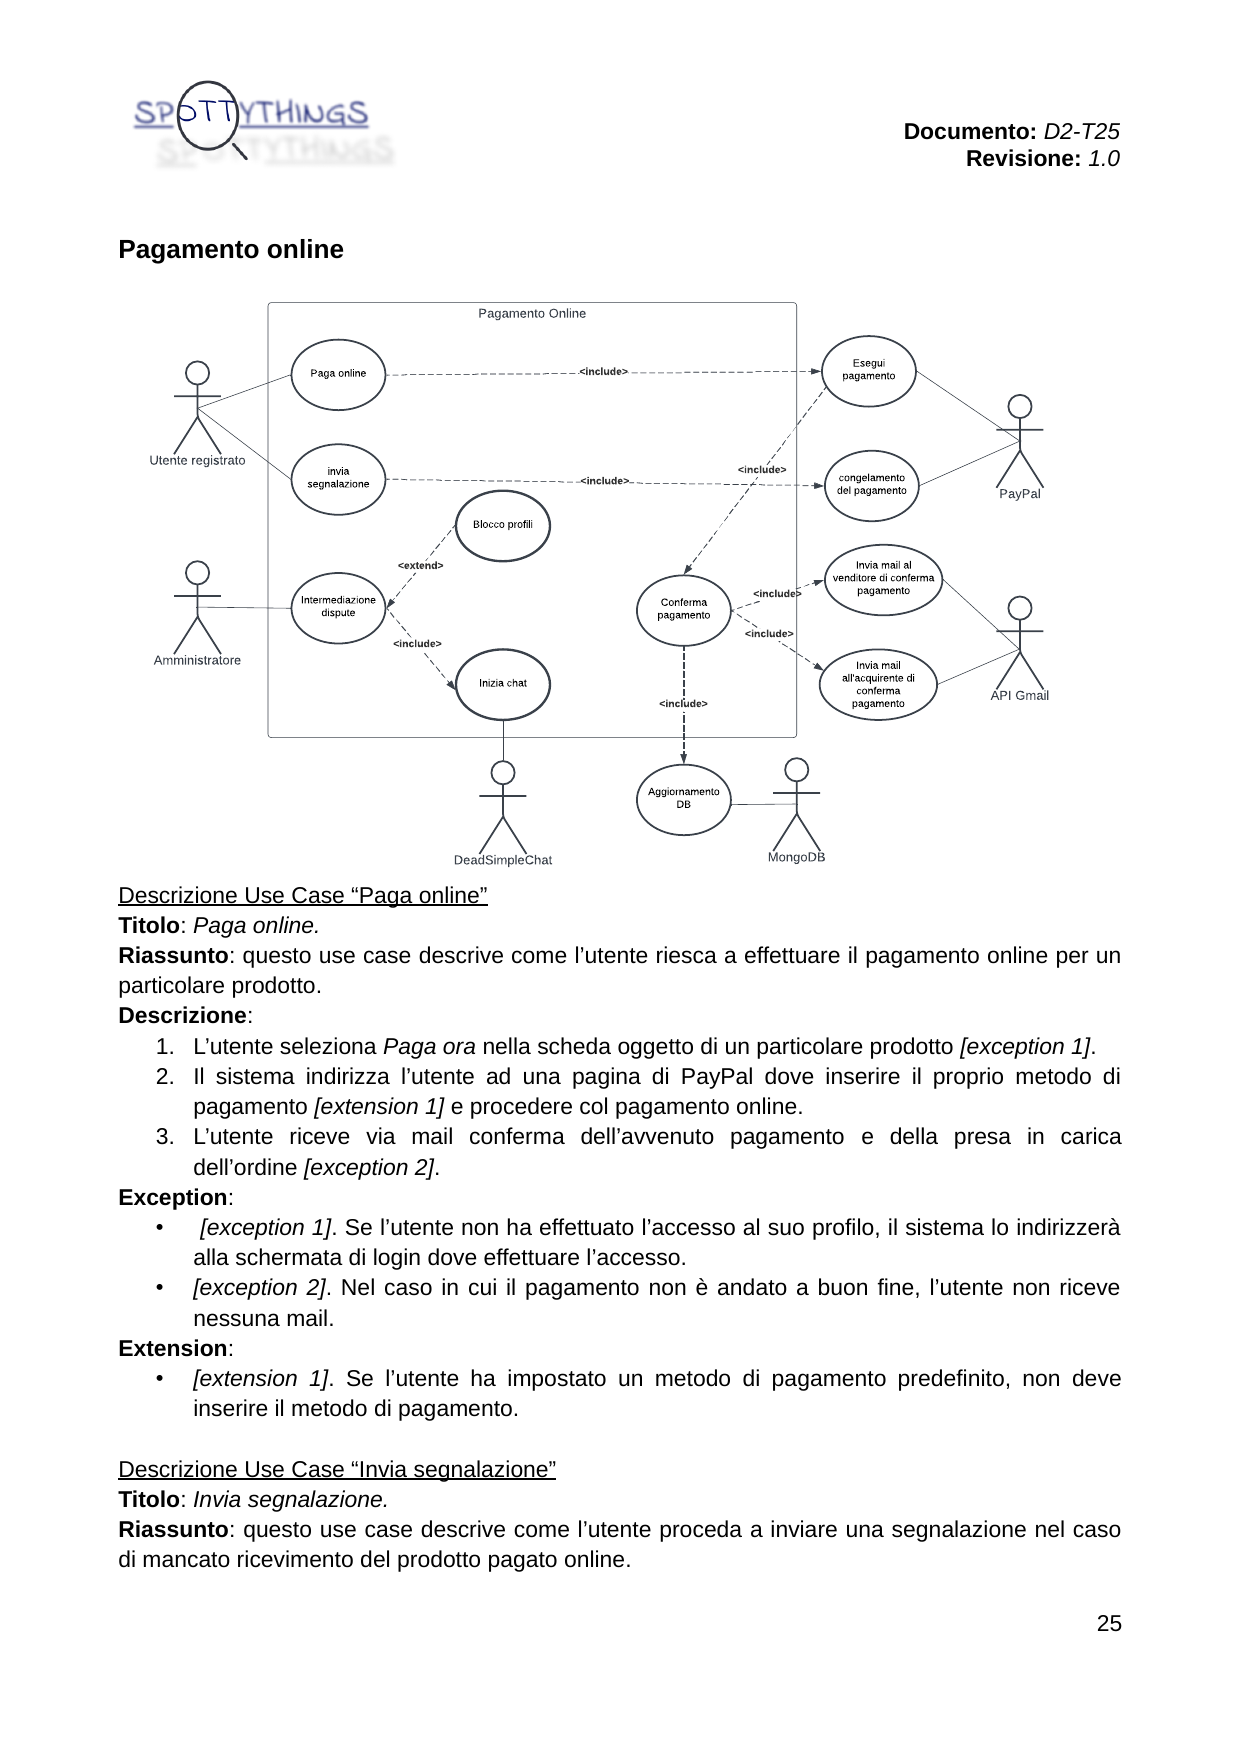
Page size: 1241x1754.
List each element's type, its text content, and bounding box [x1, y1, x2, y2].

text Exception: [118, 1184, 1122, 1210]
subtitle Pagamento online [118, 233, 1122, 264]
text Titolo: Invia segnalazione. [118, 1486, 1122, 1512]
text Titolo: Paga online. [118, 912, 1122, 938]
list L’utente riceve via mail conferma dell’avvenuto pagamento e della presa in carica dell’ordine [exception 2]. [156, 1123, 1122, 1180]
text Extension: [118, 1335, 1122, 1361]
text Descrizione: [118, 1002, 1122, 1029]
list [exception 1]. Se l’utente non ha effettuato l’accesso al suo profilo, il sistema lo indirizzerà alla schermata di login dove effettuare l’accesso. [156, 1214, 1122, 1271]
list L’utente seleziona Paga ora nella scheda oggetto di un particolare prodotto [exception 1]. [156, 1033, 1122, 1059]
picture [123, 73, 399, 187]
text Riassunto: questo use case descrive come l’utente proceda a inviare una segnalazione nel caso di mancato ricevimento del prodotto pagato online. [118, 1516, 1122, 1573]
text Riassunto: questo use case descrive come l’utente riesca a effettuare il pagamento online per un particolare prodotto. [118, 942, 1122, 999]
text Descrizione Use Case “Paga online” [118, 264, 1122, 908]
list [extension 1]. Se l’utente ha impostato un metodo di pagamento predefinito, non deve inserire il metodo di pagamento. [156, 1365, 1122, 1422]
list [exception 2]. Nel caso in cui il pagamento non è andato a buon fine, l’utente non riceve nessuna mail. [156, 1274, 1122, 1331]
text Descrizione Use Case “Invia segnalazione” [118, 1456, 1122, 1482]
list Il sistema indirizza l’utente ad una pagina di PayPal dove inserire il proprio metodo di pagamento [extension 1] e procedere col pagamento online. [156, 1063, 1122, 1119]
